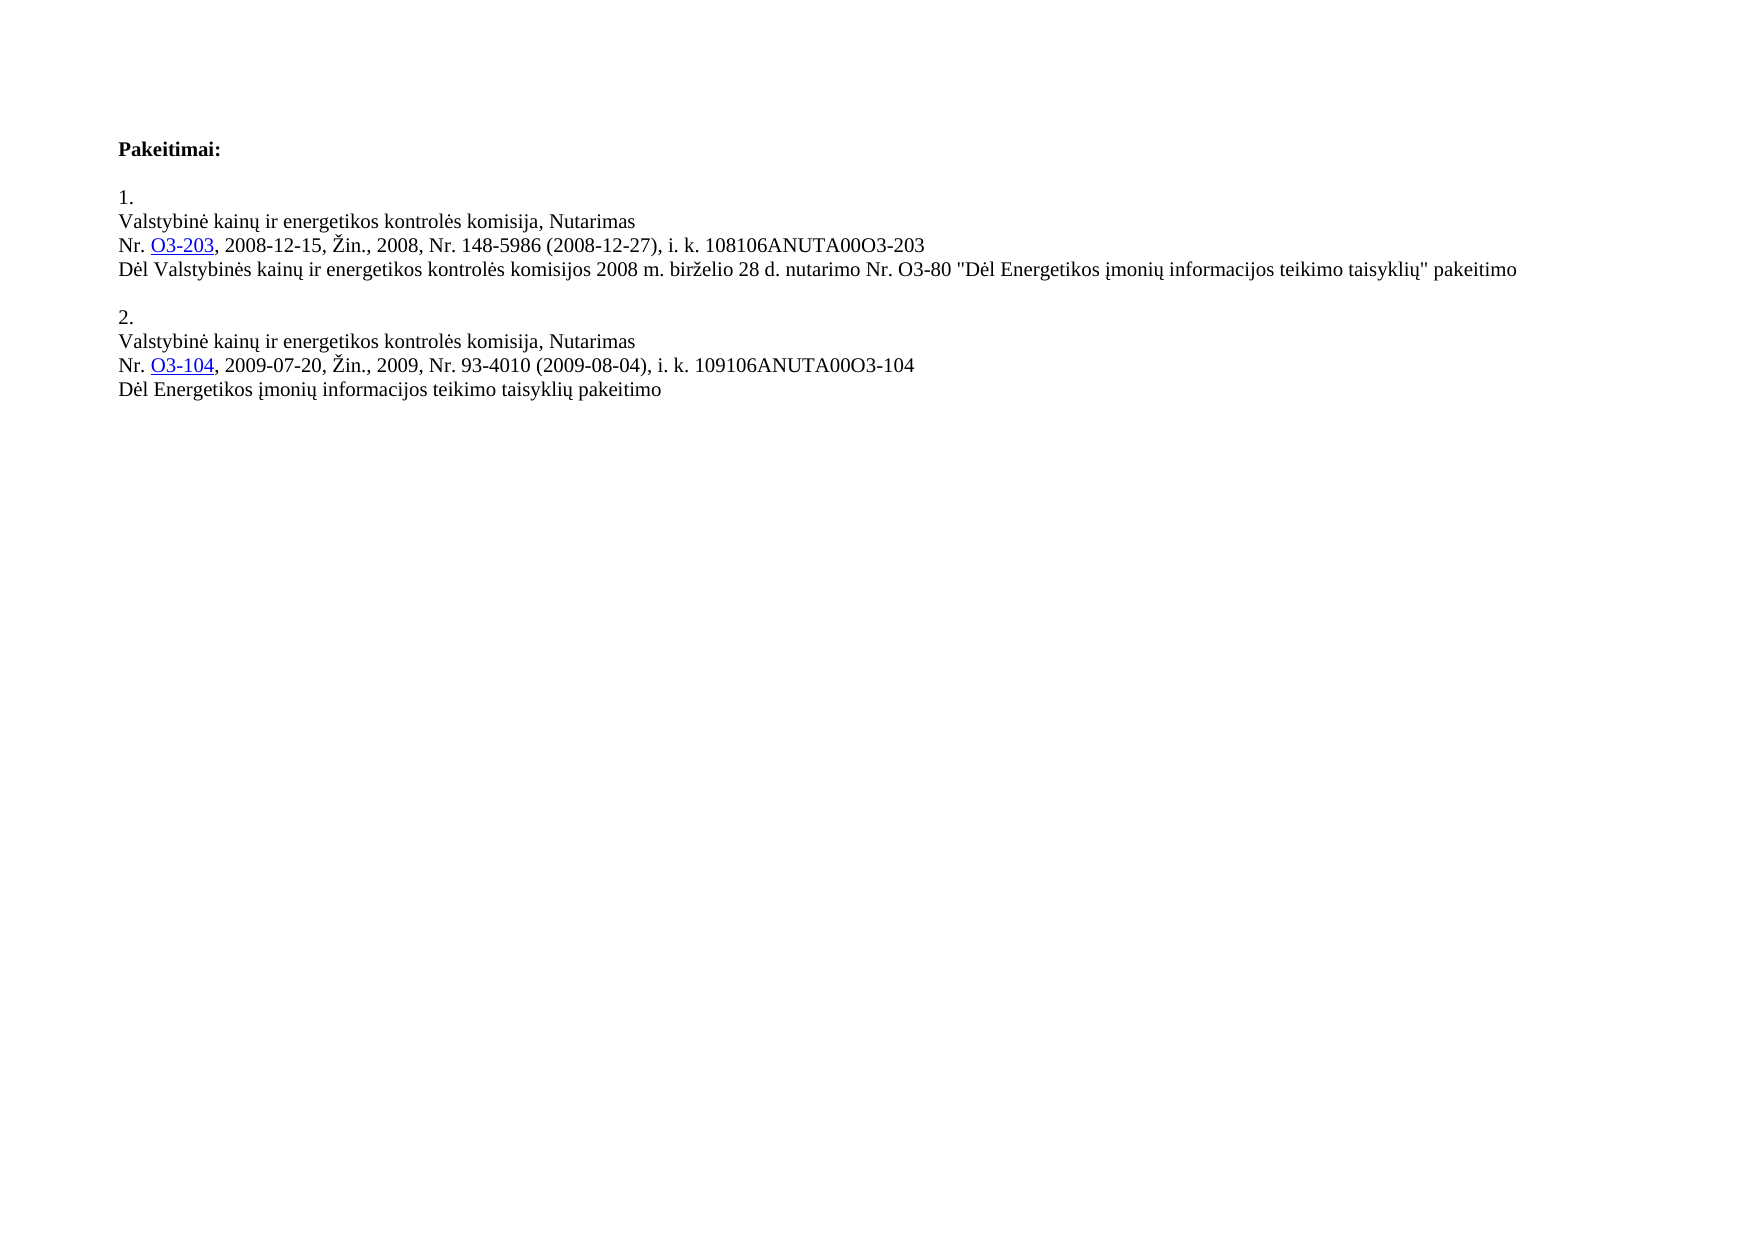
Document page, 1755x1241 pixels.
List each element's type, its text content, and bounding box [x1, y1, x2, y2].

text Valstybinė kainų ir energetikos kontrolės komisija, Nutarimas [118, 209, 1636, 233]
text Dėl Valstybinės kainų ir energetikos kontrolės komisijos 2008 m. birželio 28 d. nutarimo Nr. O3-80 "Dėl Energetikos įmonių informacijos teikimo taisyklių" pakeitimo [118, 257, 1636, 281]
text Valstybinė kainų ir energetikos kontrolės komisija, Nutarimas [118, 329, 1636, 353]
text Nr. O3-104, 2009-07-20, Žin., 2009, Nr. 93-4010 (2009-08-04), i. k. 109106ANUTA00O3-104 [118, 353, 1636, 377]
text 2. [118, 305, 1636, 329]
text 1. [118, 184, 1636, 209]
text Dėl Energetikos įmonių informacijos teikimo taisyklių pakeitimo [118, 377, 1636, 401]
text Nr. O3-203, 2008-12-15, Žin., 2008, Nr. 148-5986 (2008-12-27), i. k. 108106ANUTA00O3-203 [118, 233, 1636, 257]
text Pakeitimai: [118, 136, 1636, 161]
